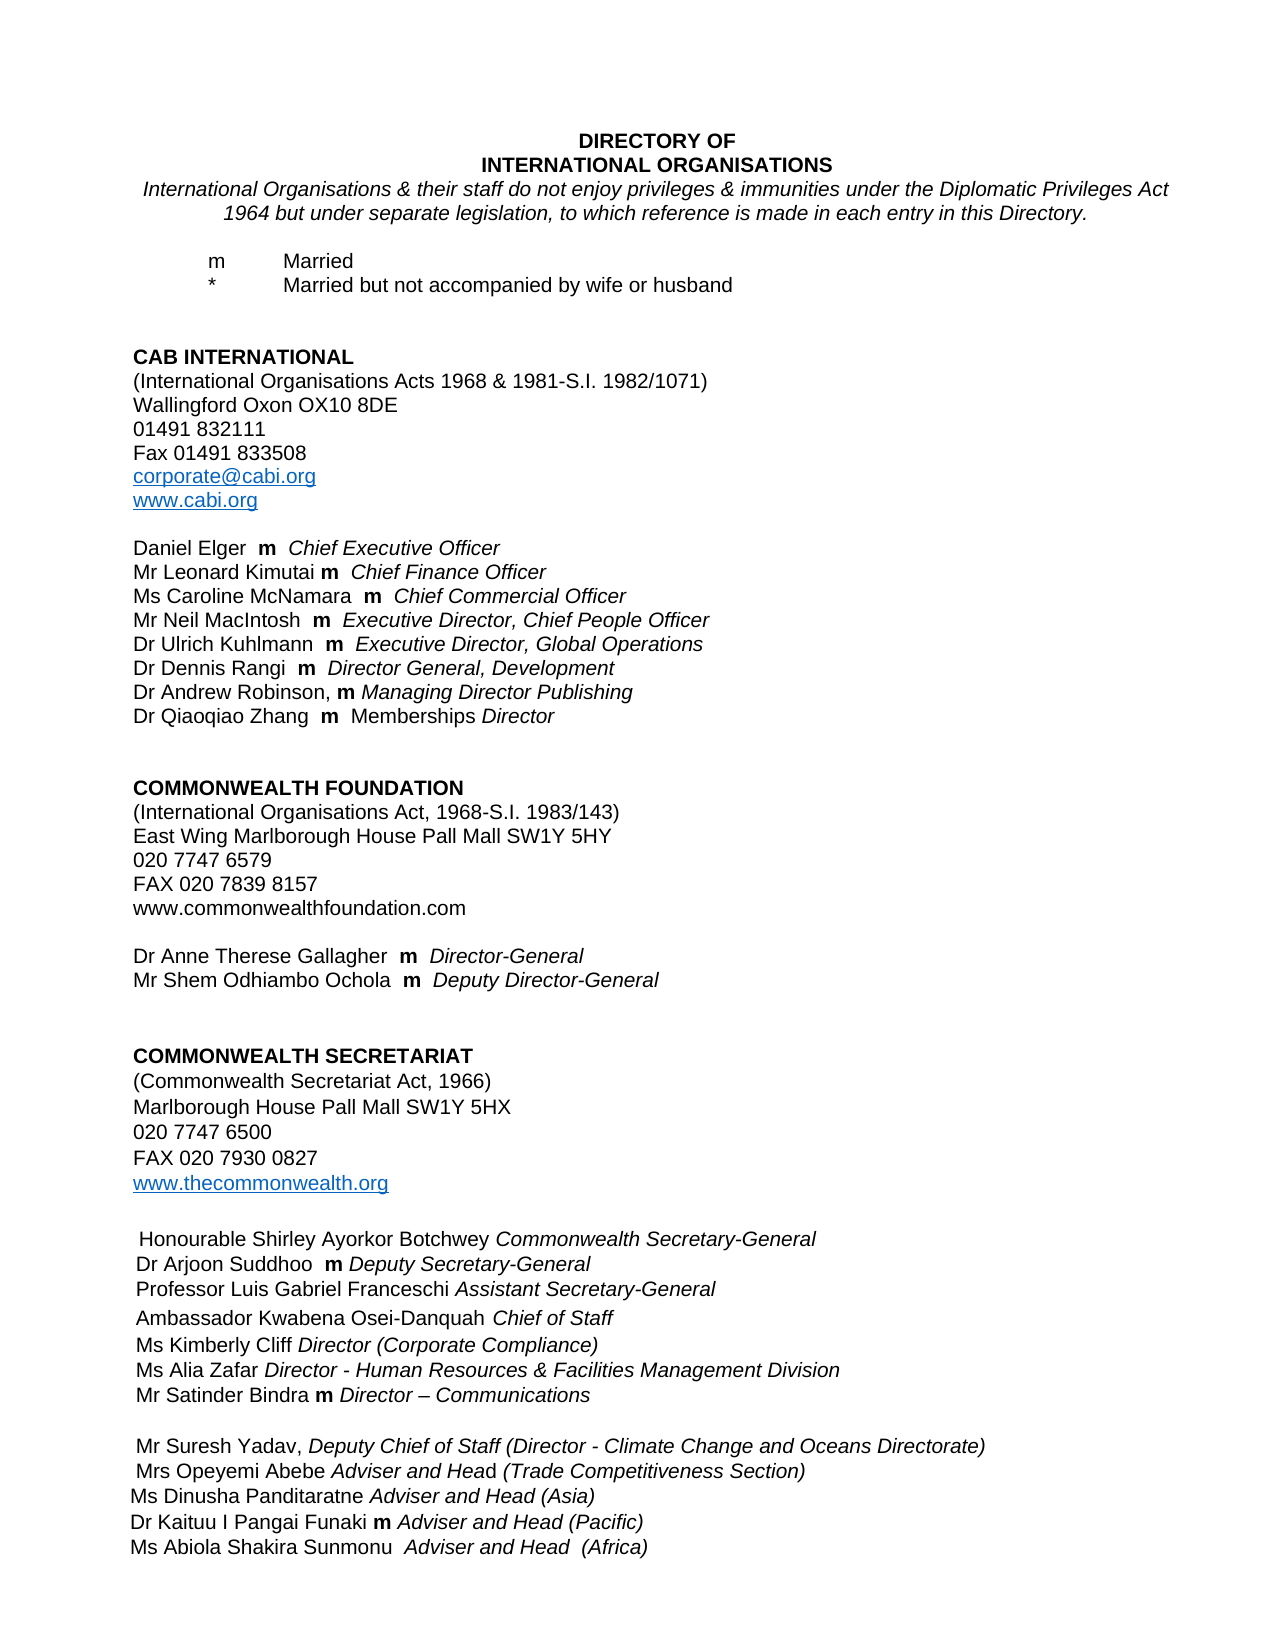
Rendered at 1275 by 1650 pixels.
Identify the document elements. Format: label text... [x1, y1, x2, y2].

text corporate@cabi.org [133, 464, 1181, 488]
text DIRECTORY OF [133, 129, 1181, 153]
text CAB INTERNATIONAL [133, 344, 1181, 368]
text 020 7747 6500 [133, 1120, 1181, 1144]
text www.thecommonwealth.org [133, 1171, 1181, 1194]
text www.cabi.org [133, 488, 1181, 512]
text 020 7747 6579 [133, 848, 1181, 872]
text m Married [133, 249, 1181, 273]
text (International Organisations Acts 1968 & 1981-S.I. 1982/1071) [133, 368, 1181, 392]
text Marlborough House Pall Mall SW1Y 5HX [133, 1095, 1181, 1119]
text Dr Qiaoqiao Zhang m Memberships Director [133, 704, 1181, 728]
text International Organisations & their staff do not enjoy privileges & immunities under the Diplomatic Privileges Act 1964 but under separate legislation, to which reference is made in each entry in this Directory. [133, 177, 1181, 225]
text Dr Arjoon Suddhoo m Deputy Secretary-General [130, 1252, 1184, 1276]
text COMMONWEALTH FOUNDATION [133, 776, 1181, 800]
text Mr Shem Odhiambo Ochola m Deputy Director-General [133, 967, 1181, 991]
text Professor Luis Gabriel Franceschi Assistant Secretary-General [130, 1277, 1184, 1301]
text www.commonwealthfoundation.com [133, 896, 1181, 919]
text * Married but not accompanied by wife or husband [133, 273, 1181, 297]
text INTERNATIONAL ORGANISATIONS [133, 153, 1181, 177]
text 01491 832111 [133, 416, 1181, 440]
text (International Organisations Act, 1968-S.I. 1983/143) [133, 800, 1181, 824]
text Ambassador Kwabena Osei-Danquah Chief of Staff Ms Kimberly Cliff Director (Corporate Compliance) Ms Alia Zafar Director - Human Resources & Facilities Management Division [130, 1302, 1184, 1382]
text Honourable Shirley Ayorkor Botchwey Commonwealth Secretary-General [133, 1226, 1181, 1250]
text (Commonwealth Secretariat Act, 1966) [133, 1069, 1181, 1093]
text Dr Andrew Robinson, m Managing Director Publishing [133, 680, 1181, 704]
text Dr Dennis Rangi m Director General, Development [133, 656, 1181, 680]
text Mr Satinder Bindra m Director – Communications Mr Suresh Yadav, Deputy Chief of Staff (Director - Climate Change and Oceans Directorate) Mrs Opeyemi Abebe Adviser and Head (Trade Competitiveness Section) Ms Dinusha Panditaratne Adviser and Head (Asia) [130, 1383, 1184, 1508]
text FAX 020 7839 8157 [133, 872, 1181, 896]
text Daniel Elger m Chief Executive Officer [133, 536, 1181, 560]
text Mr Neil MacIntosh m Executive Director, Chief People Officer Dr Ulrich Kuhlmann m Executive Director, Global Operations [133, 608, 1181, 656]
text Wallingford Oxon OX10 8DE [133, 392, 1181, 416]
text Ms Caroline McNamara m Chief Commercial Officer [133, 584, 1181, 608]
text COMMONWEALTH SECRETARIAT [133, 1044, 1181, 1068]
text FAX 020 7930 0827 [133, 1145, 1181, 1169]
text East Wing Marlborough House Pall Mall SW1Y 5HY [133, 824, 1181, 848]
text Mr Leonard Kimutai m Chief Finance Officer [133, 560, 1181, 584]
text Dr Anne Therese Gallagher m Director-General [133, 943, 1181, 967]
text Dr Kaituu I Pangai Funaki m Adviser and Head (Pacific) Ms Abiola Shakira Sunmonu Adviser and Head (Africa) [130, 1509, 1184, 1559]
text Fax 01491 833508 [133, 440, 1181, 464]
